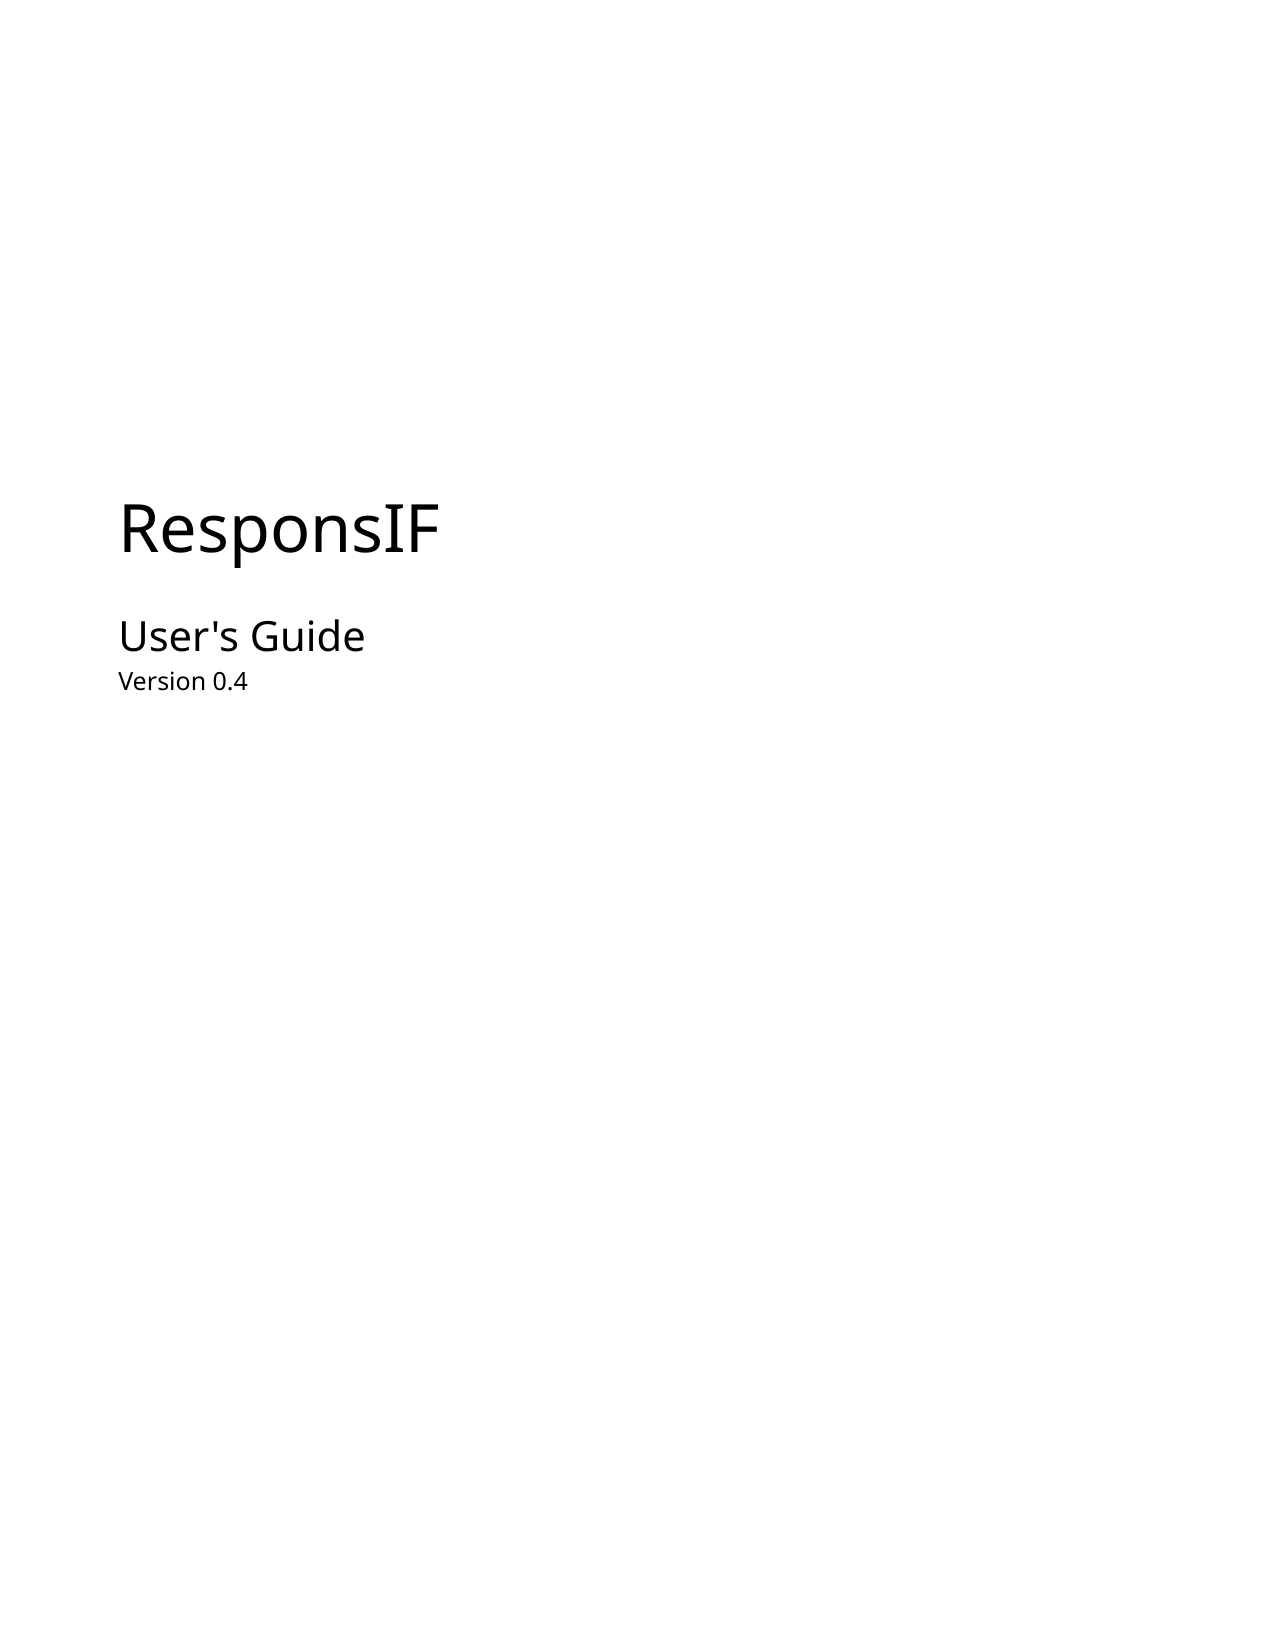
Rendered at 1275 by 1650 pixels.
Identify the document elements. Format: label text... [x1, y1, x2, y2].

text ResponsIF [118, 481, 1157, 572]
text User's Guide [118, 606, 1157, 663]
text Version 0.4 [118, 663, 1157, 697]
